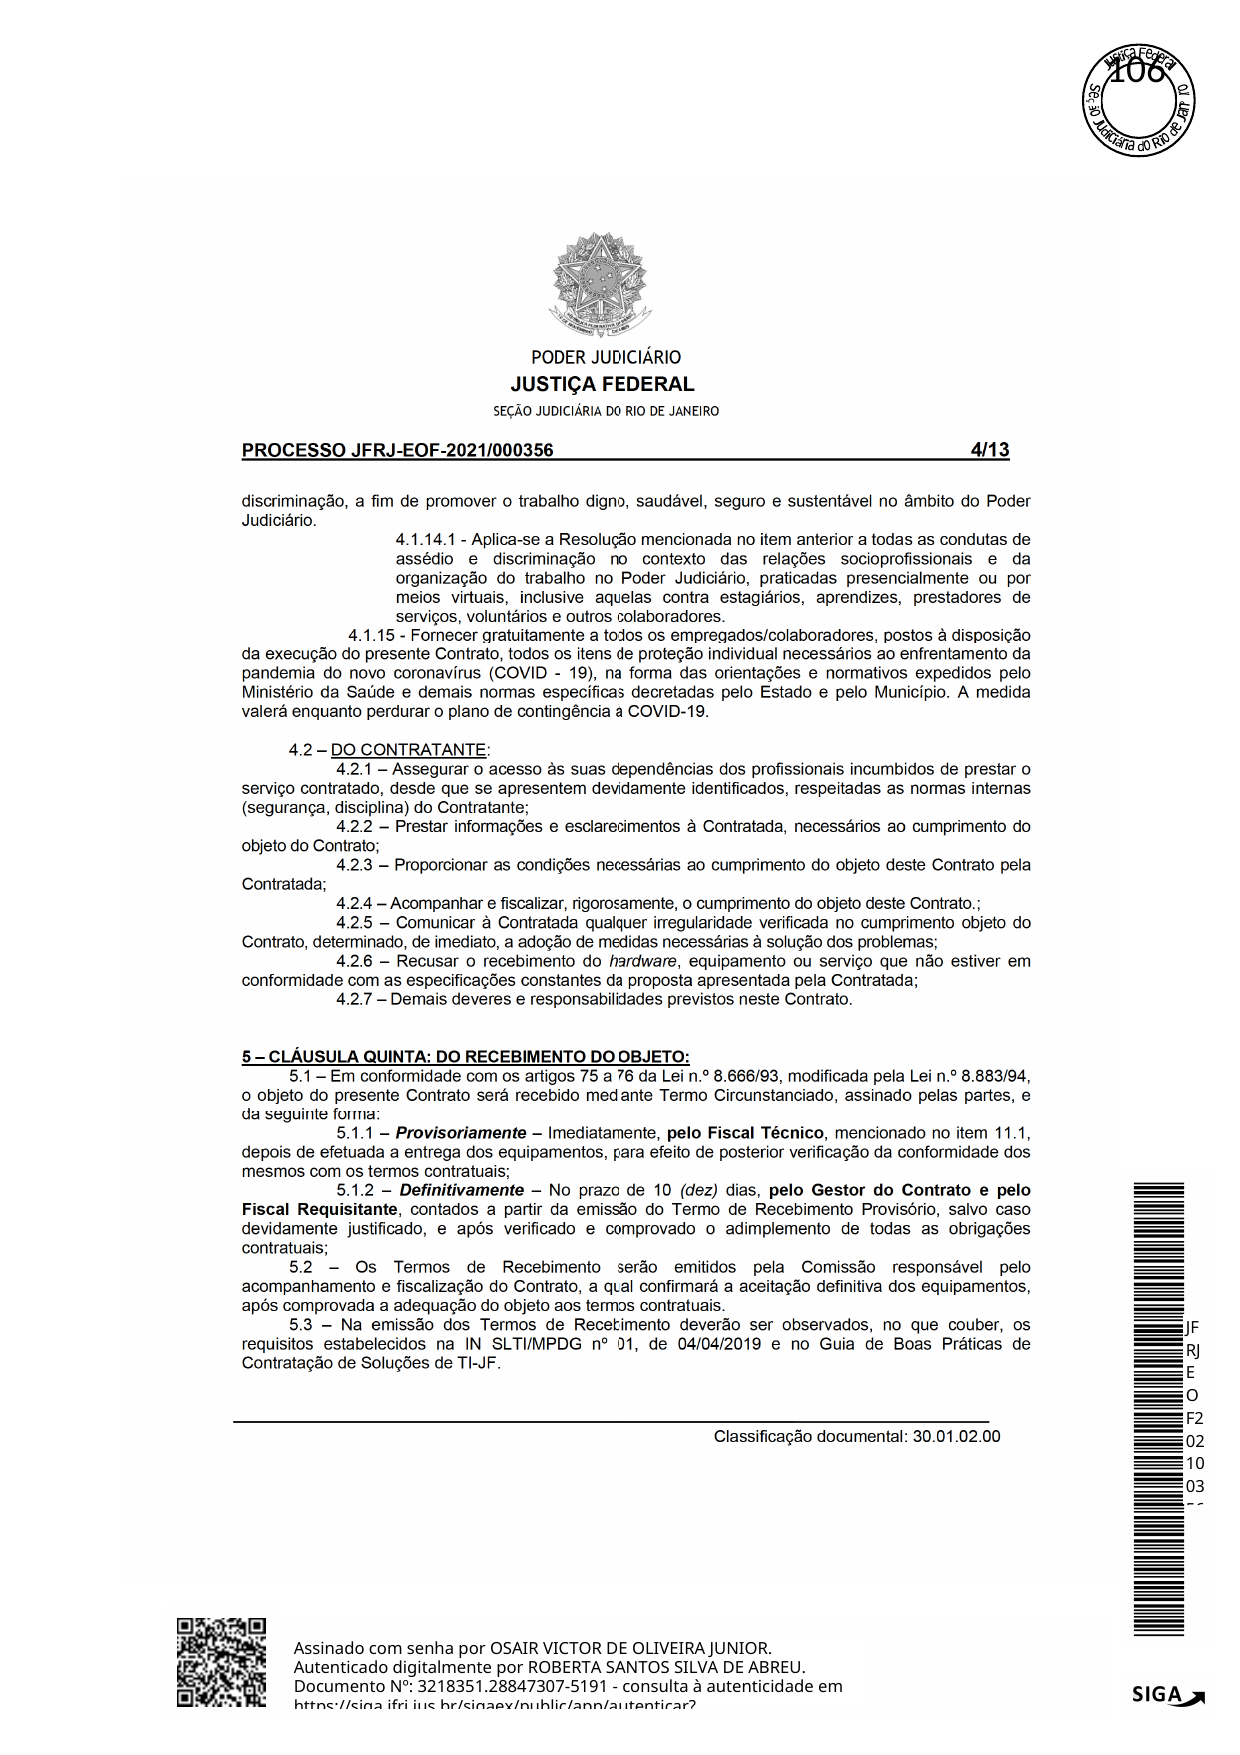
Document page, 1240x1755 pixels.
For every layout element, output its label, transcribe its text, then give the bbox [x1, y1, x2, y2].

text JFRJEOF202100356V01 [1186, 1316, 1206, 1504]
text e [1179, 97, 1193, 105]
text ç [1085, 98, 1099, 106]
